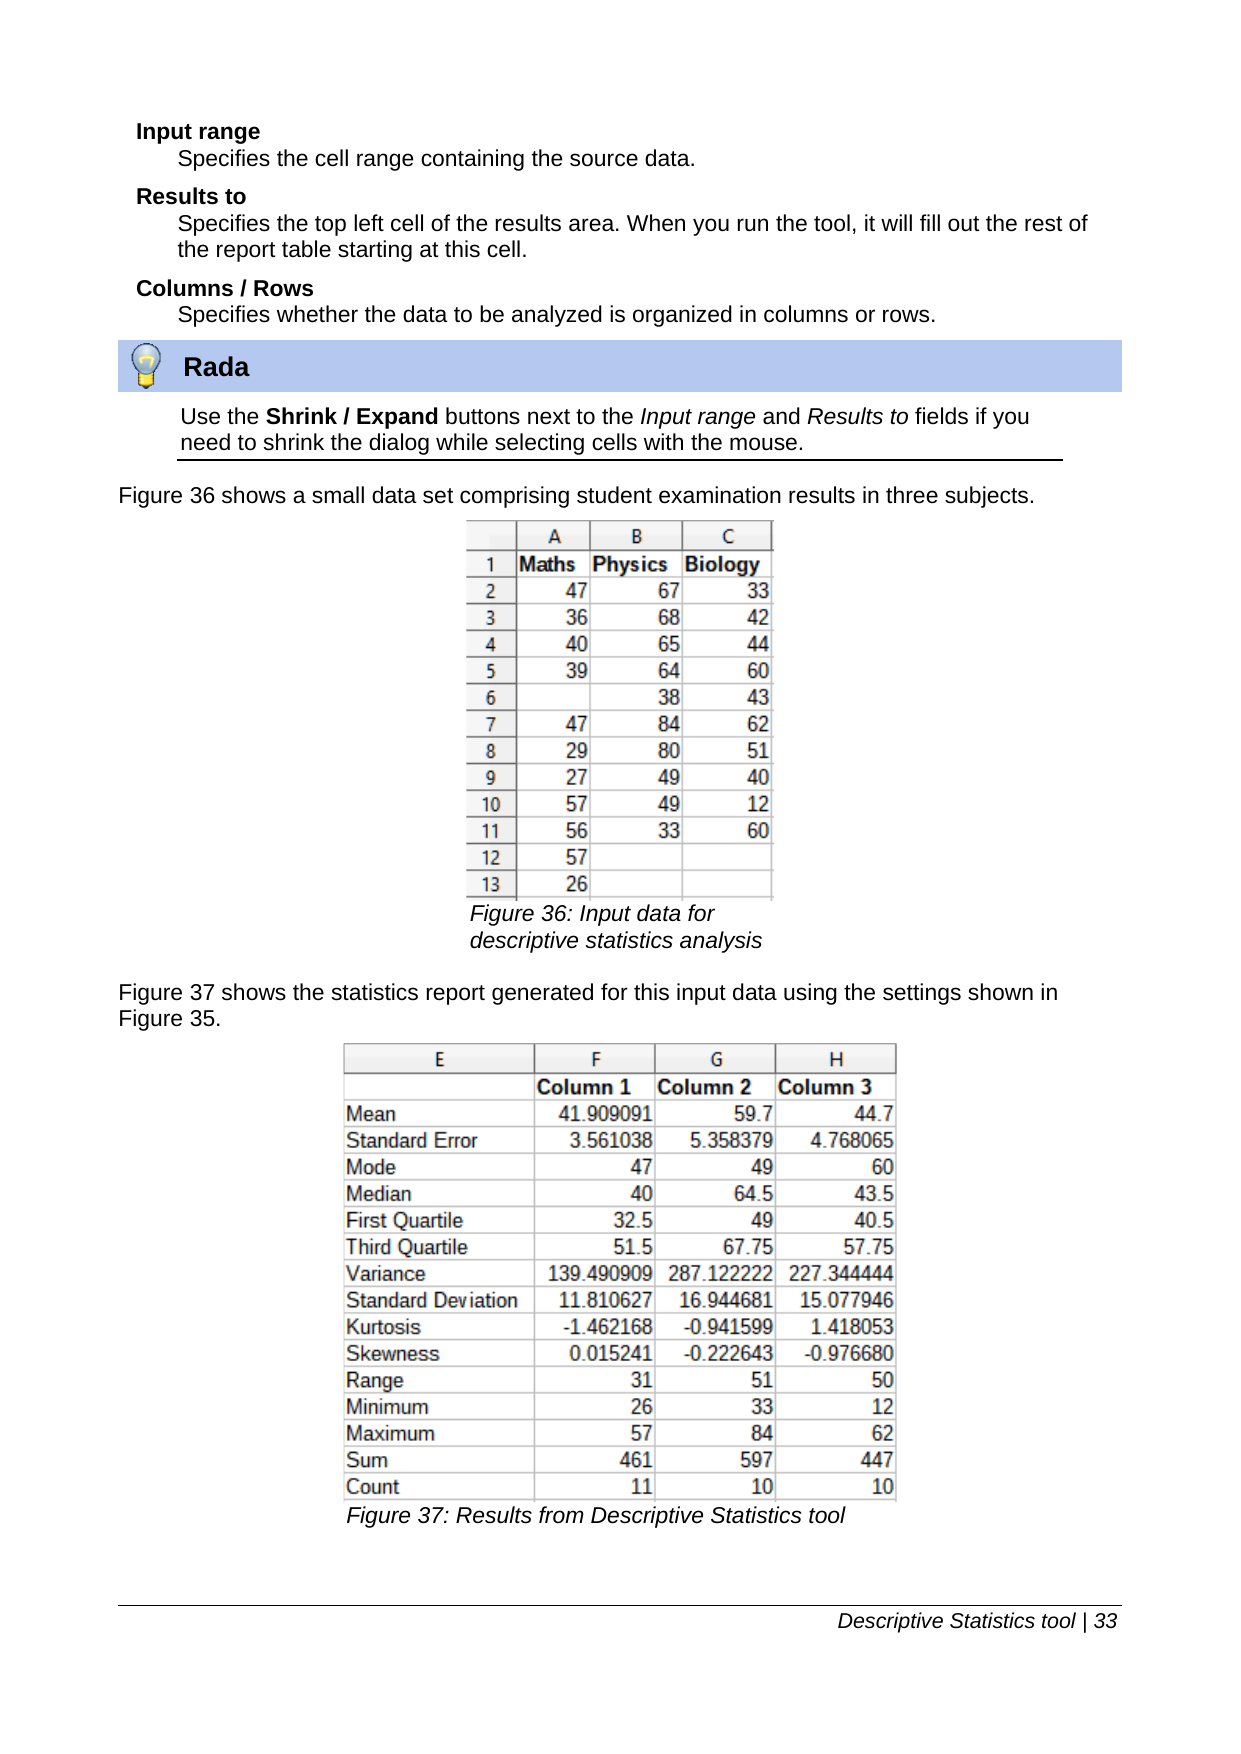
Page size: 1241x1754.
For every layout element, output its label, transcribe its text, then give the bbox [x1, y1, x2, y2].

text Results to [136, 183, 1122, 210]
text Use the Shrink / Expand buttons next to the Input range and Results to fields if you need to shrink the dialog while selecting cells with the mouse. [177, 400, 1063, 459]
picture [466, 520, 774, 901]
text Specifies whether the data to be analyzed is organized in columns or rows. [177, 301, 1122, 328]
text Figure 37 shows the statistics report generated for this input data using the settings shown in Figure 35. [118, 979, 1122, 1031]
subtitle Rada [118, 340, 1122, 392]
picture [119, 341, 170, 392]
text Figure 36 shows a small data set comprising student examination results in three subjects. [118, 482, 1122, 508]
text Specifies the cell range containing the source data. [177, 144, 1122, 171]
picture [343, 1043, 897, 1502]
text Specifies the top left cell of the results area. When you run the tool, it will fill out the rest of the report table starting at this cell. [177, 210, 1122, 262]
text Figure 37: Results from Descriptive Statistics tool [346, 1502, 894, 1528]
text Figure 36: Input data for descriptive statistics analysis [469, 901, 771, 953]
text Input range [136, 118, 1122, 144]
text Columns / Rows [136, 275, 1122, 301]
